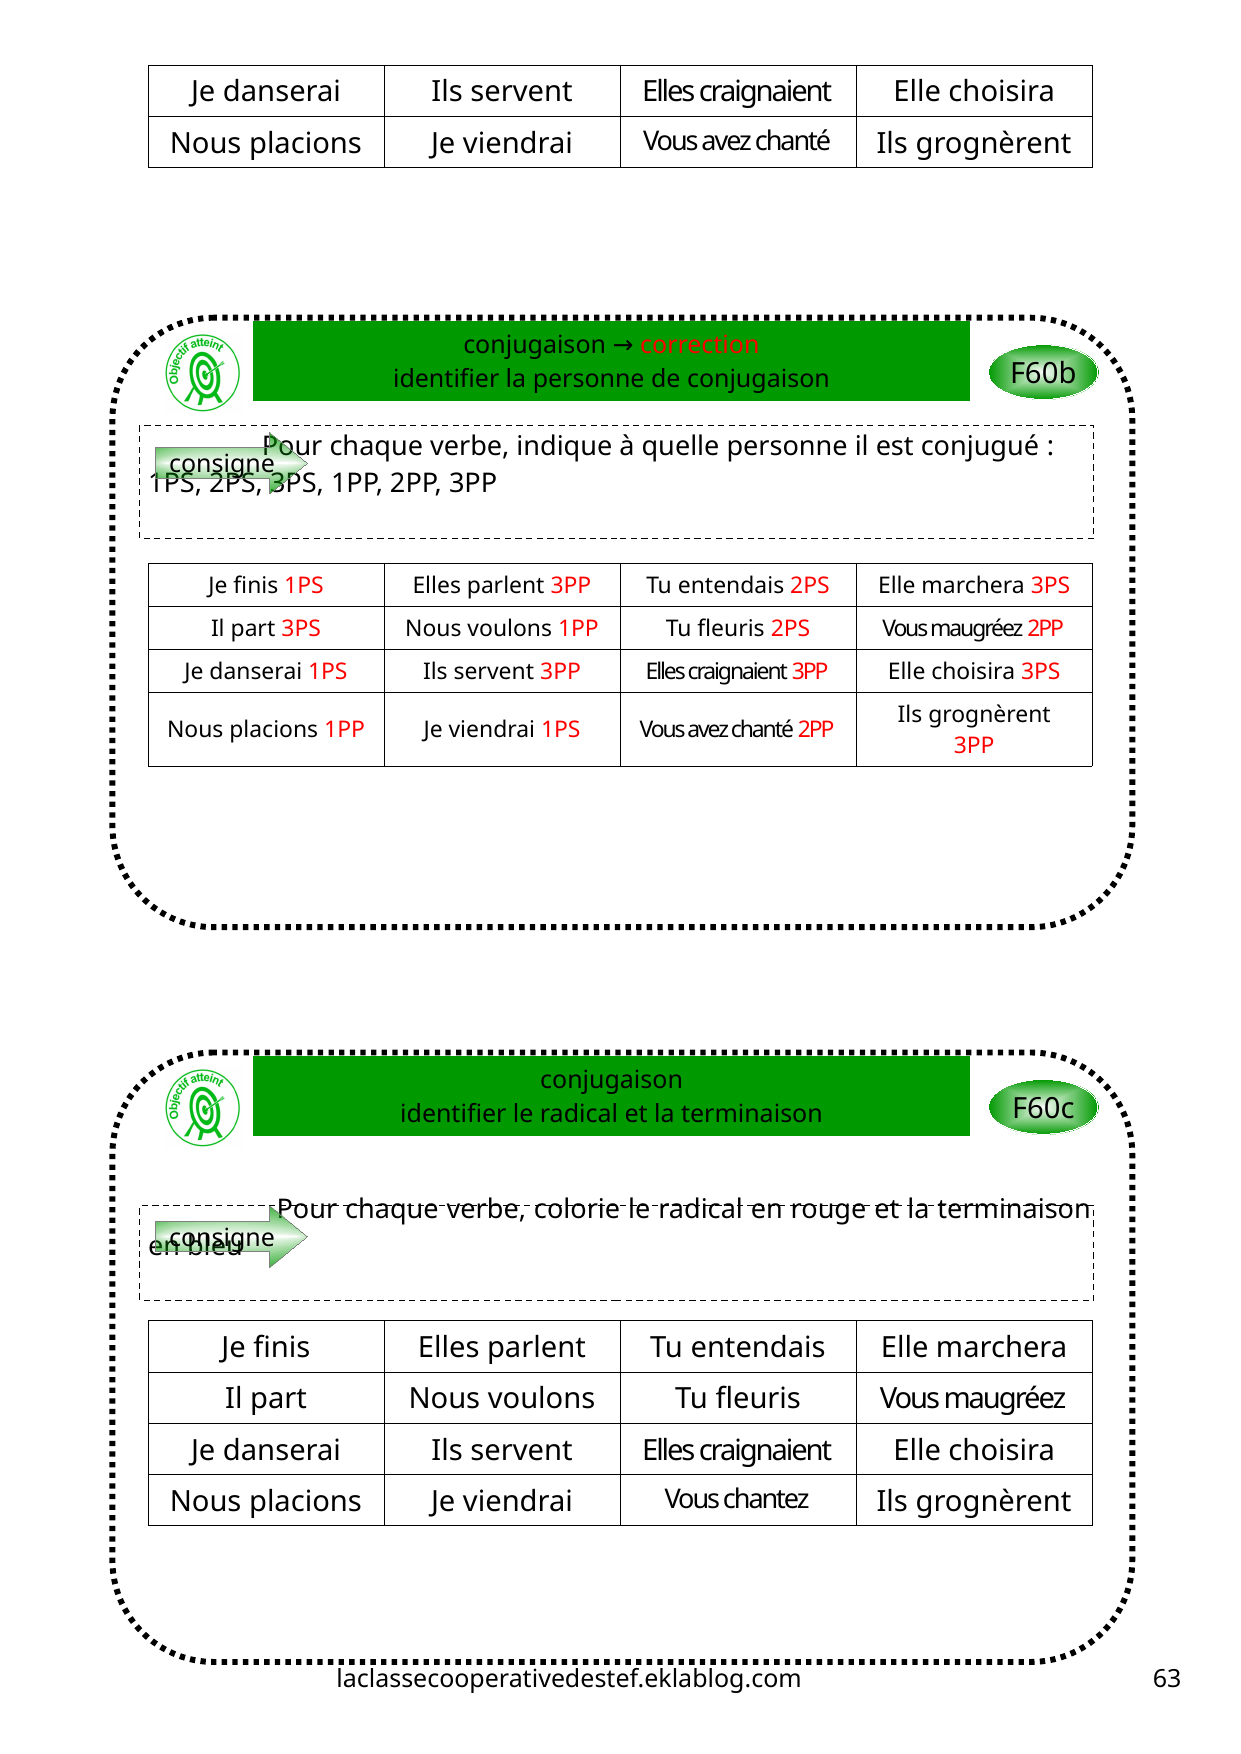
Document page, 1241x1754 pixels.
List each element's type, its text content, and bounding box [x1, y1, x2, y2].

table_cell [1031, 1107, 1040, 1113]
table_cell [101, 401, 142, 418]
table_cell [1139, 321, 1181, 401]
table_cell Je danserai [149, 1424, 384, 1474]
table_cell [142, 1269, 1098, 1315]
table_cell Nous voulons [385, 1373, 620, 1423]
table_header [59, 293, 101, 321]
table_header Elles parlent [385, 1321, 620, 1372]
table_cell [1098, 1181, 1139, 1269]
table_cell Nous placions [149, 117, 384, 167]
table_cell [1098, 1571, 1139, 1622]
table_cell [142, 506, 1098, 558]
table_cell Vous maugréez [857, 1373, 1092, 1423]
table_cell Je danserai 1PS [149, 650, 384, 692]
table_header [142, 1028, 252, 1056]
table_cell [101, 1571, 142, 1622]
table_cell [970, 321, 1098, 401]
picture [164, 1066, 243, 1149]
table_cell [1139, 1269, 1181, 1315]
table_cell Il part 3PS [149, 607, 384, 649]
table_cell [101, 1136, 142, 1181]
table_cell [1098, 1136, 1139, 1181]
table_cell [1098, 506, 1139, 558]
table_cell [142, 401, 164, 413]
table_cell Elle choisira 3PS [857, 650, 1092, 692]
table_cell [101, 811, 142, 862]
table_cell [1098, 558, 1139, 811]
table_header Je finis [149, 1321, 384, 1372]
table_cell [101, 1181, 142, 1269]
table_cell [1047, 1101, 1056, 1113]
table_cell [1098, 1315, 1139, 1571]
table_cell Ils grognèrent 3PP [857, 693, 1092, 766]
table_cell [142, 811, 248, 862]
table_cell [1139, 1571, 1181, 1622]
table_cell [1098, 213, 1139, 264]
table_cell [1139, 1056, 1181, 1136]
table_cell [1139, 1181, 1181, 1269]
table_cell [142, 414, 252, 418]
table_cell [1098, 321, 1139, 401]
picture [164, 331, 243, 414]
table_cell [101, 418, 142, 506]
table_cell [248, 1571, 991, 1622]
table_cell [101, 321, 142, 401]
table_cell conjugaison → correction identifier la personne de conjugaison [253, 321, 970, 401]
table_cell [101, 1056, 142, 1136]
table_cell [253, 401, 970, 418]
table_cell [59, 1315, 101, 1571]
table_cell Nous placions 1PP [149, 693, 384, 766]
table_header [101, 293, 142, 321]
table_cell [59, 418, 101, 506]
table_header [1098, 1028, 1139, 1056]
table_cell [243, 401, 252, 413]
table_cell [59, 1269, 101, 1315]
table_cell [101, 1269, 142, 1315]
table_cell [142, 59, 1098, 213]
table_cell [59, 506, 101, 558]
table_header [1139, 293, 1181, 321]
table_cell [970, 1136, 1098, 1181]
table_cell [101, 506, 142, 558]
table_cell [1139, 811, 1181, 862]
table_cell [59, 558, 101, 811]
table_cell [59, 321, 101, 401]
table_header [253, 1028, 970, 1056]
table_cell [142, 1136, 252, 1181]
table_cell [59, 1056, 101, 1136]
table_cell [101, 59, 142, 213]
table_cell [253, 1136, 970, 1181]
table_cell [991, 213, 1098, 264]
table_header [59, 1028, 101, 1056]
table_header [142, 293, 252, 321]
table_cell Nous voulons 1PP [385, 607, 620, 649]
table_cell Vous chantez [621, 1475, 856, 1525]
table_cell [1098, 1056, 1139, 1136]
table_cell [142, 1056, 252, 1136]
table_cell [1139, 213, 1181, 264]
table_cell [1098, 401, 1139, 418]
table_header Tu entendais 2PS [621, 564, 856, 606]
table_cell Pour chaque verbe, indique à quelle personne il est conjugué : 1PS, 2PS, 3PS, 1PP, 2PP, 3PP [142, 418, 1098, 506]
table_cell Vous avez chanté [621, 117, 856, 167]
table_cell [59, 213, 101, 264]
table_cell Elle choisira [857, 66, 1092, 116]
table_cell Ils grognèrent [857, 117, 1092, 167]
table_cell [1139, 1315, 1181, 1571]
table_cell [1139, 418, 1181, 506]
table_cell Vous maugréez 2PP [857, 607, 1092, 649]
table_header Elle marchera 3PS [857, 564, 1092, 606]
table_cell [59, 811, 101, 862]
table_header Elle marchera [857, 1321, 1092, 1372]
table_header Je finis 1PS [149, 564, 384, 606]
table_cell [970, 1056, 1098, 1136]
table_cell [248, 213, 991, 264]
table_cell Nous placions [149, 1475, 384, 1525]
table_cell [59, 59, 101, 213]
table_cell Vous avez chanté 2PP [621, 693, 856, 766]
table_cell [1098, 811, 1139, 862]
table_cell [970, 401, 1098, 418]
table_cell Je viendrai [385, 1475, 620, 1525]
table_cell Ils servent [385, 1424, 620, 1474]
table_cell Elles craignaient 3PP [621, 650, 856, 692]
table_cell Elles craignaient [621, 1424, 856, 1474]
table_header Tu entendais [621, 1321, 856, 1372]
table_header [970, 293, 1098, 321]
table_cell [101, 558, 142, 811]
table_cell Je viendrai 1PS [385, 693, 620, 766]
table_cell [142, 558, 1098, 811]
table_header [1139, 1028, 1181, 1056]
table_cell [1098, 1269, 1139, 1315]
table_cell [1139, 558, 1181, 811]
table_cell [142, 213, 248, 264]
table_cell [1139, 1136, 1181, 1181]
table_cell [59, 401, 101, 418]
table_cell Je danserai [149, 66, 384, 116]
table_cell [991, 1571, 1098, 1622]
table_cell [101, 213, 142, 264]
table_cell [991, 811, 1098, 862]
table_cell [1139, 506, 1181, 558]
table_header [253, 293, 970, 321]
table_cell [59, 1136, 101, 1181]
table_cell [1139, 401, 1181, 418]
table_cell Pour chaque verbe, colorie le radical en rouge et la terminaison en bleu [142, 1181, 1098, 1269]
table_cell [1098, 418, 1139, 506]
table_cell [1098, 59, 1139, 213]
table_cell [248, 811, 991, 862]
table_cell [142, 1315, 1098, 1571]
table_cell Tu fleuris 2PS [621, 607, 856, 649]
table_cell Ils servent [385, 66, 620, 116]
table_header [101, 1028, 142, 1056]
table_cell Tu fleuris [621, 1373, 856, 1423]
table_header [970, 1028, 1098, 1056]
table_cell [59, 1181, 101, 1269]
table_cell Elle choisira [857, 1424, 1092, 1474]
table_cell Elles craignaient [621, 66, 856, 116]
table_cell Il part [149, 1373, 384, 1423]
table_header [1098, 293, 1139, 321]
table_cell Je viendrai [385, 117, 620, 167]
table_cell [1139, 59, 1181, 213]
table_cell conjugaison identifier le radical et la terminaison [253, 1056, 970, 1136]
table_cell [101, 1315, 142, 1571]
table_cell [142, 1571, 248, 1622]
table_header Elles parlent 3PP [385, 564, 620, 606]
table_cell [142, 321, 252, 401]
table_cell [59, 1571, 101, 1622]
table_cell Ils servent 3PP [385, 650, 620, 692]
table_cell Ils grognèrent [857, 1475, 1092, 1525]
